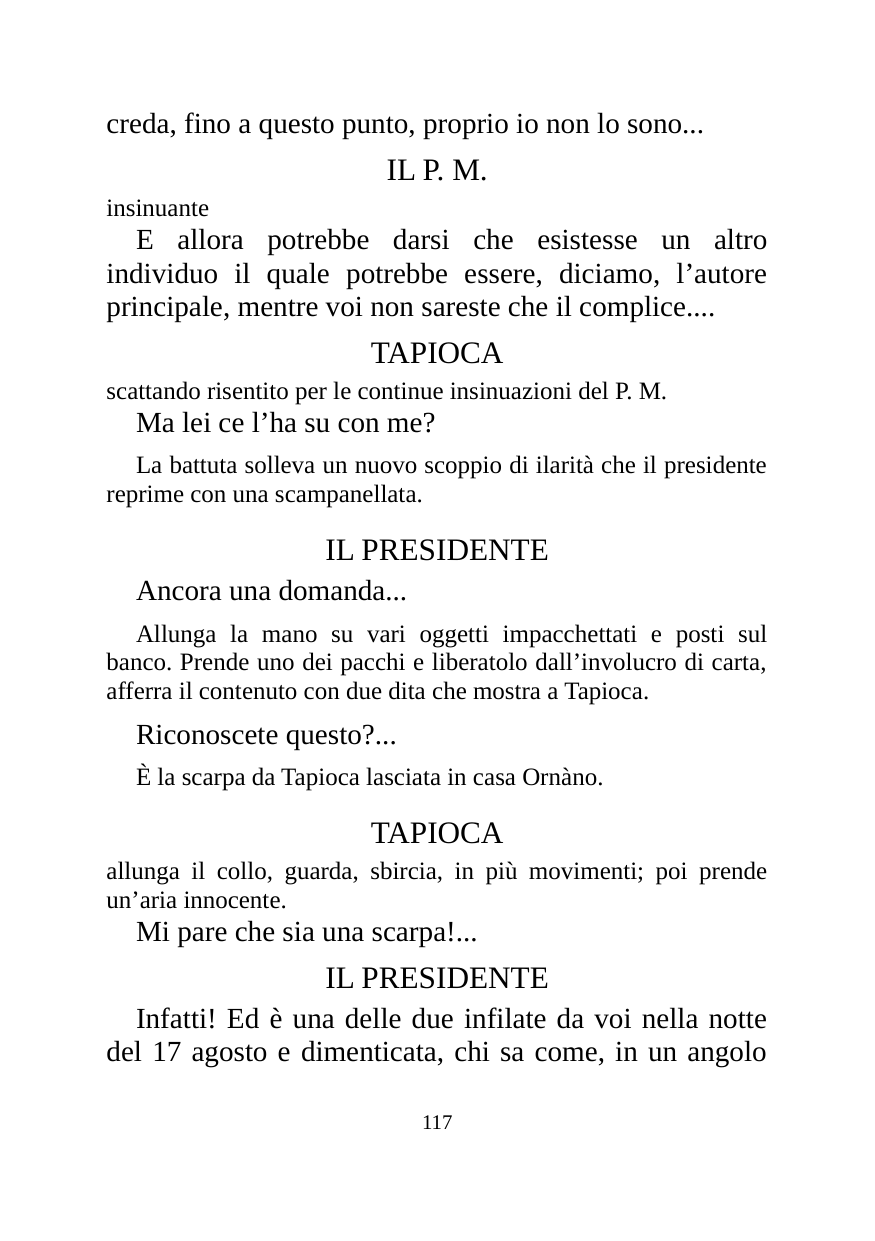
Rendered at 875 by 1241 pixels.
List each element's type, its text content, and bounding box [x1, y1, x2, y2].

text IL PRESIDENTE [106, 959, 768, 995]
text È la scarpa da Tapioca lasciata in casa Ornàno. [106, 762, 768, 791]
text La battuta solleva un nuovo scoppio di ilarità che il presidente reprime con una scampanellata. [106, 451, 768, 508]
text IL PRESIDENTE [106, 532, 768, 567]
text creda, fino a questo punto, proprio io non lo sono... [106, 106, 768, 140]
text TAPIOCA [106, 334, 768, 371]
text E allora potrebbe darsi che esistesse un altro individuo il quale potrebbe essere, diciamo, l’autore principale, mentre voi non sareste che il complice.... [106, 222, 768, 323]
text IL P. M. [106, 152, 768, 187]
text Infatti! Ed è una delle due infilate da voi nella notte del 17 agosto e dimenticata, chi sa come, in un angolo [106, 1001, 768, 1068]
text Allunga la mano su vari oggetti impacchettati e posti sul banco. Prende uno dei pacchi e liberatolo dall’involucro di carta, afferra il contenuto con due dita che mostra a Tapioca. [106, 619, 768, 705]
text insinuante [106, 193, 768, 222]
text Ma lei ce l’ha su con me? [106, 405, 768, 439]
text scattando risentito per le continue insinuazioni del P. M. [106, 376, 768, 405]
text TAPIOCA [106, 814, 768, 850]
text Riconoscete questo?... [106, 717, 768, 750]
text Mi pare che sia una scarpa!... [106, 914, 768, 947]
text allunga il collo, guarda, sbircia, in più movimenti; poi prende un’aria innocente. [106, 856, 768, 914]
text Ancora una domanda... [106, 573, 768, 607]
